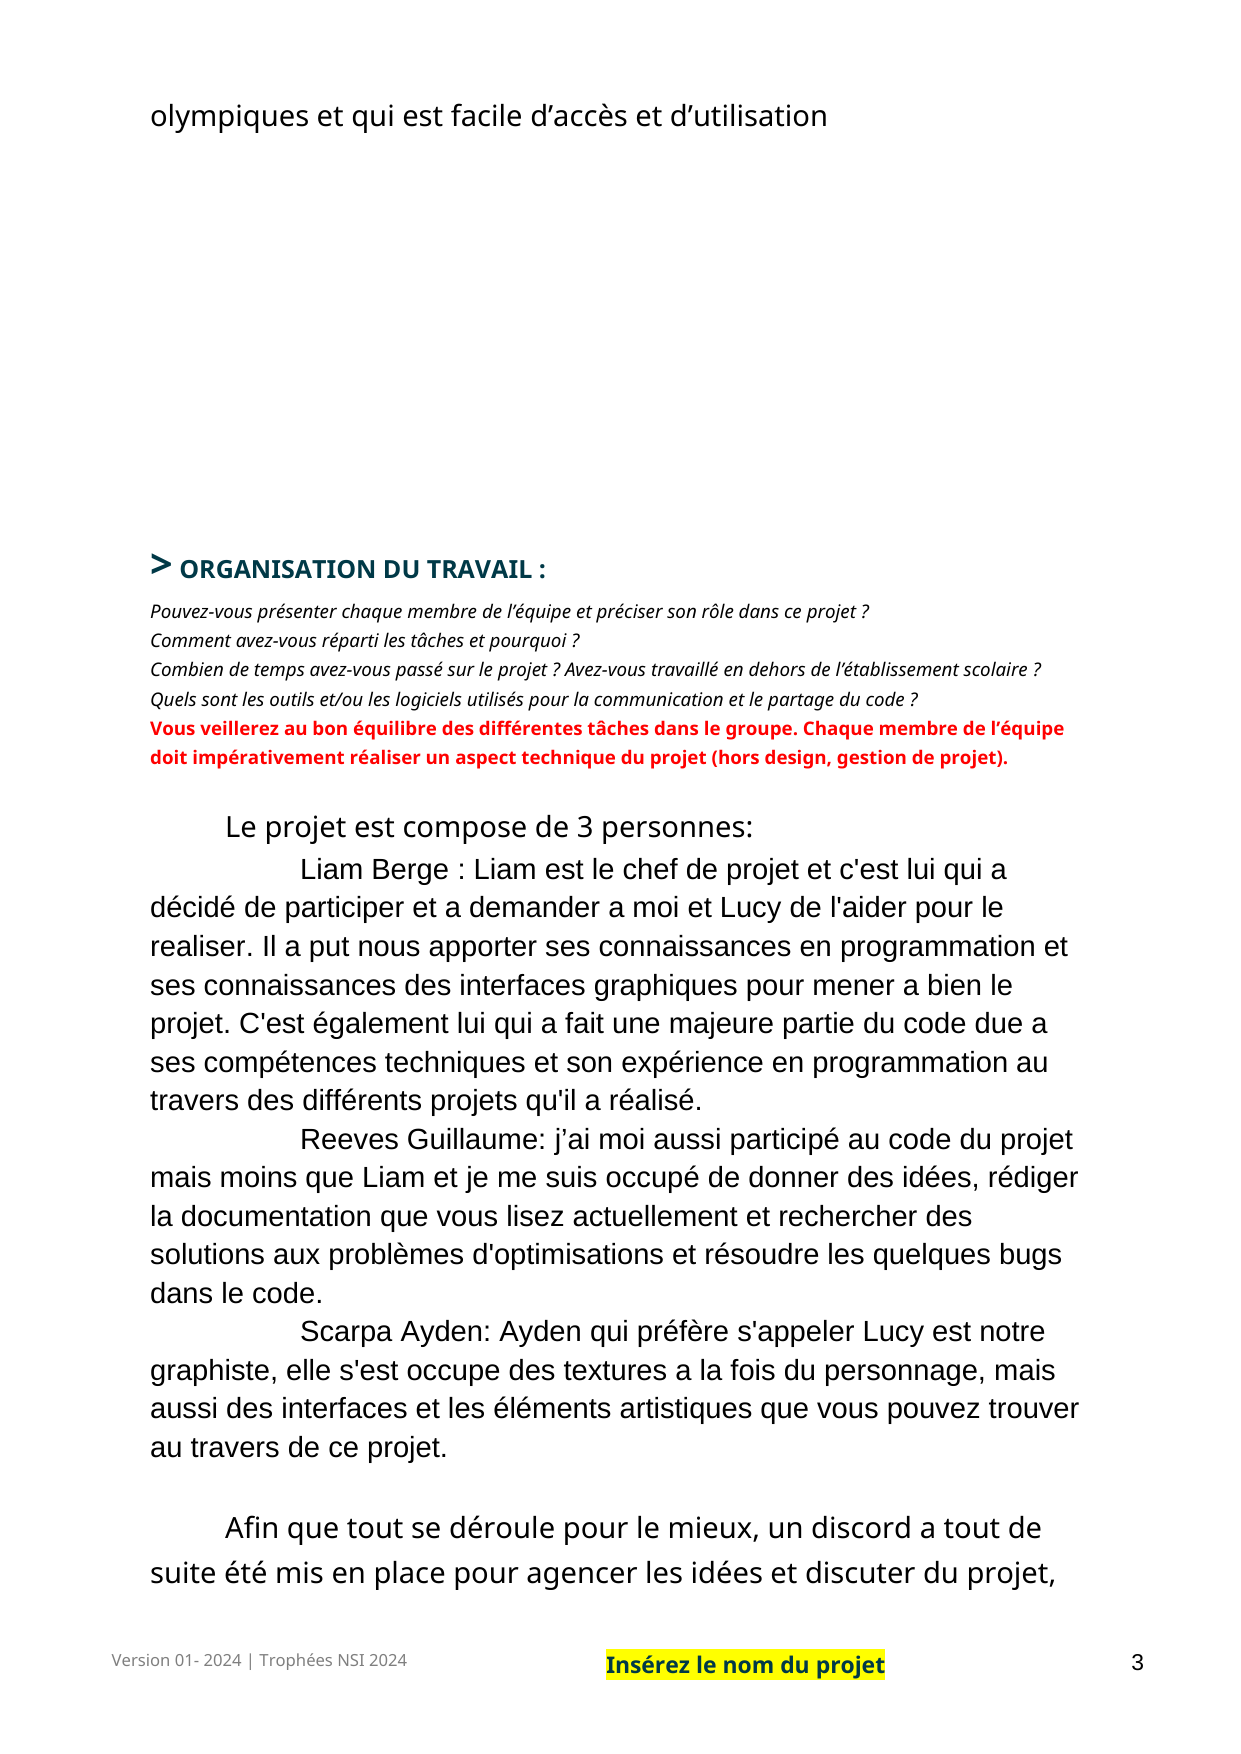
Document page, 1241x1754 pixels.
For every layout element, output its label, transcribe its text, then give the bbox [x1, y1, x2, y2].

text Quels sont les outils et/ou les logiciels utilisés pour la communication et le partage du code ? [150, 686, 1090, 711]
text > ORGANISATION DU TRAVAIL : [150, 536, 1090, 590]
text Scarpa Ayden: Ayden qui préfère s'appeler Lucy est notre graphiste, elle s'est occupe des textures a la fois du personnage, mais aussi des interfaces et les éléments artistiques que vous pouvez trouver au travers de ce projet. [150, 1314, 1090, 1463]
text Reeves Guillaume: j’ai moi aussi participé au code du projet mais moins que Liam et je me suis occupé de donner des idées, rédiger la documentation que vous lisez actuellement et rechercher des solutions aux problèmes d'optimisations et résoudre les quelques bugs dans le code. [150, 1122, 1090, 1309]
text olympiques et qui est facile d’accès et d’utilisation [150, 95, 1090, 135]
text Pouvez-vous présenter chaque membre de l’équipe et préciser son rôle dans ce projet ? [150, 598, 1090, 623]
text Vous veillerez au bon équilibre des différentes tâches dans le groupe. Chaque membre de l’équipe doit impérativement réaliser un aspect technique du projet (hors design, gestion de projet). [150, 715, 1090, 770]
text Le projet est compose de 3 personnes: [150, 806, 1090, 846]
text Liam Berge : Liam est le chef de projet et c'est lui qui a décidé de participer et a demander a moi et Lucy de l'aider pour le realiser. Il a put nous apporter ses connaissances en programmation et ses connaissances des interfaces graphiques pour mener a bien le projet. C'est également lui qui a fait une majeure partie du code due a ses compétences techniques et son expérience en programmation au travers des différents projets qu'il a réalisé. [150, 852, 1090, 1117]
text Comment avez-vous réparti les tâches et pourquoi ? [150, 627, 1090, 653]
text Combien de temps avez-vous passé sur le projet ? Avez-vous travaillé en dehors de l’établissement scolaire ? [150, 657, 1090, 682]
text Afin que tout se déroule pour le mieux, un discord a tout de suite été mis en place pour agencer les idées et discuter du projet, [150, 1507, 1090, 1592]
